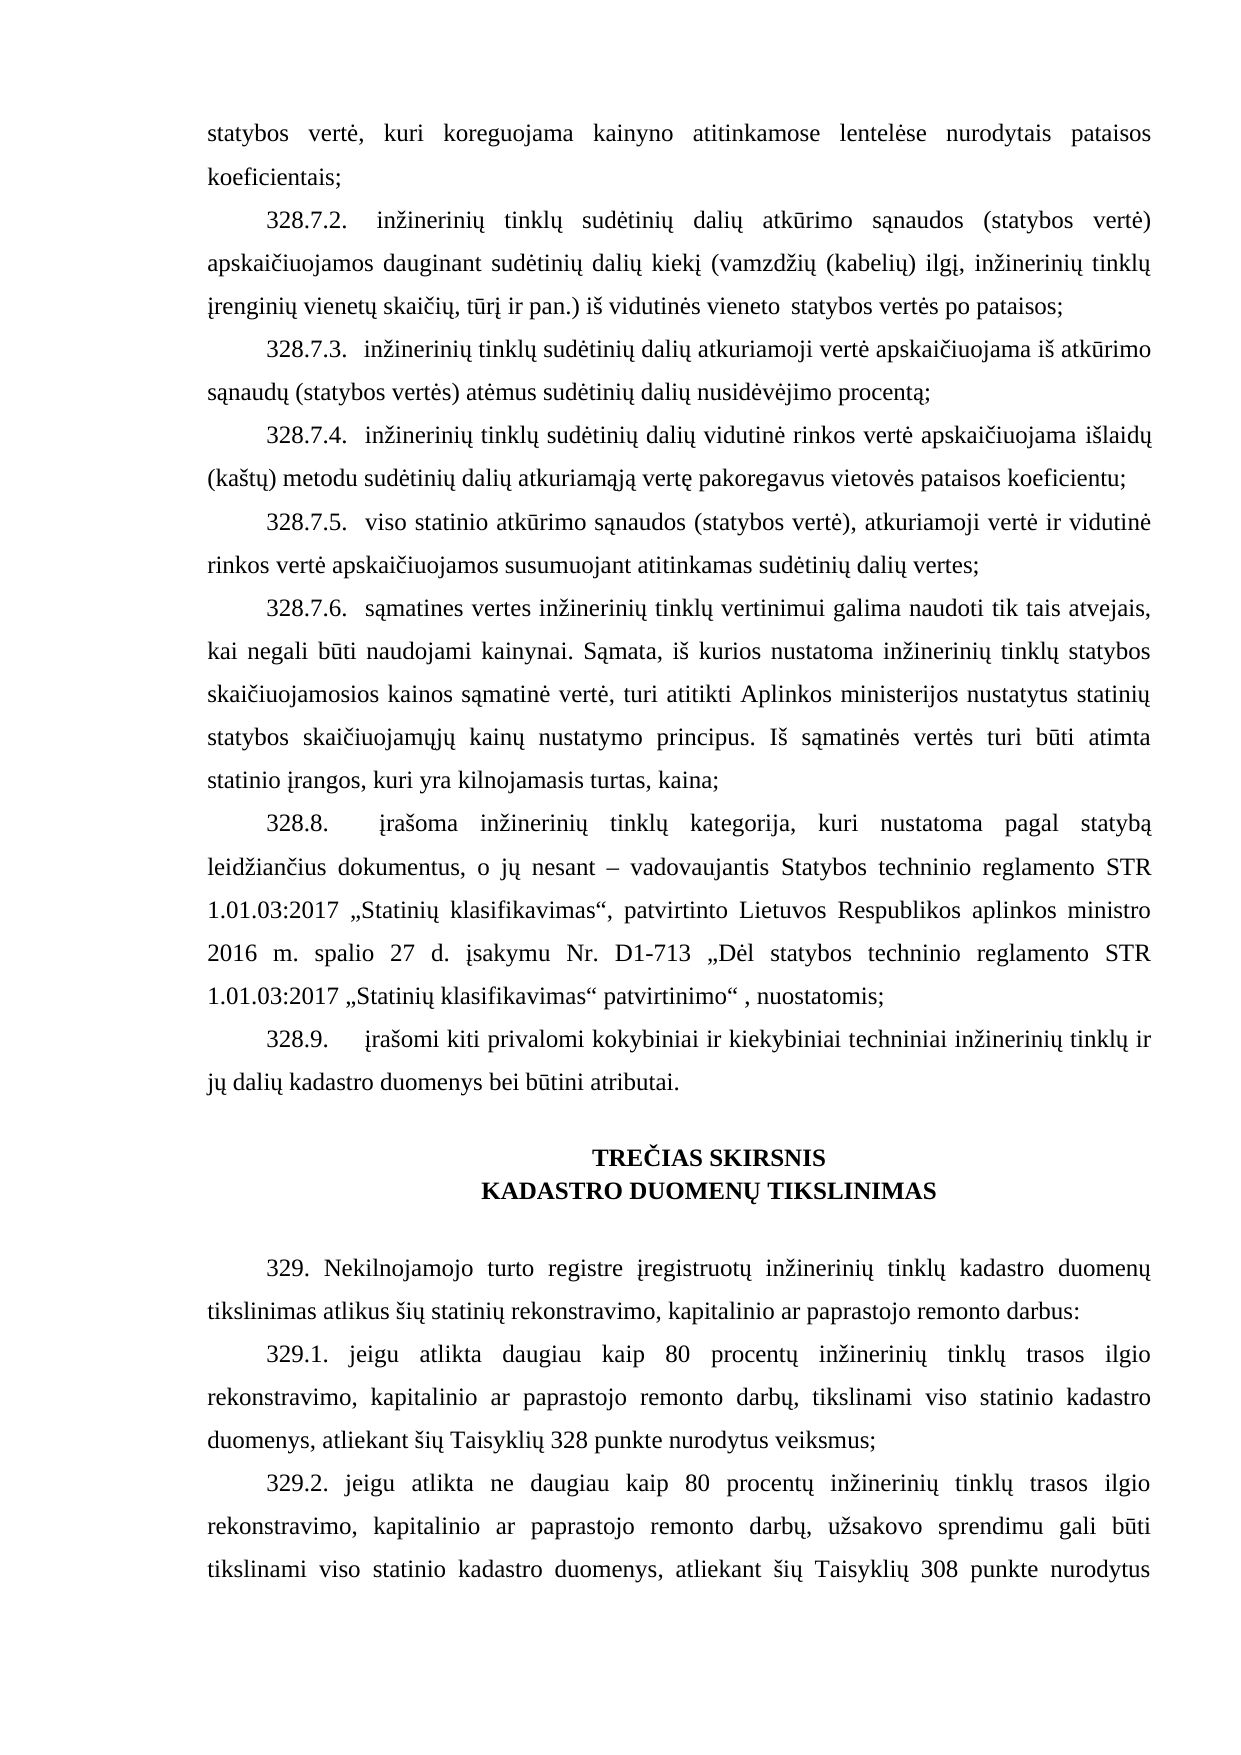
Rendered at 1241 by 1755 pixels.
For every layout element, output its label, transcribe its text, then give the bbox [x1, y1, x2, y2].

text KADASTRO DUOMENŲ TIKSLINIMAS [207, 1176, 1152, 1205]
text 328.7.4. inžinerinių tinklų sudėtinių dalių vidutinė rinkos vertė apskaičiuojama išlaidų (kaštų) metodu sudėtinių dalių atkuriamąją vertę pakoregavus vietovės pataisos koeficientu; [207, 420, 1152, 492]
text 328.8. įrašoma inžinerinių tinklų kategorija, kuri nustatoma pagal statybą leidžiančius dokumentus, o jų nesant – vadovaujantis Statybos techninio reglamento STR 1.01.03:2017 „Statinių klasifikavimas“, patvirtinto Lietuvos Respublikos aplinkos ministro 2016 m. spalio 27 d. įsakymu Nr. D1-713 „Dėl statybos techninio reglamento STR 1.01.03:2017 „Statinių klasifikavimas“ patvirtinimo“ , nuostatomis; [207, 808, 1152, 1010]
text 328.7.2. inžinerinių tinklų sudėtinių dalių atkūrimo sąnaudos (statybos vertė) apskaičiuojamos dauginant sudėtinių dalių kiekį (vamzdžių (kabelių) ilgį, inžinerinių tinklų įrenginių vienetų skaičių, tūrį ir pan.) iš vidutinės vieneto statybos vertės po pataisos; [207, 205, 1152, 320]
text 328.7.3. inžinerinių tinklų sudėtinių dalių atkuriamoji vertė apskaičiuojama iš atkūrimo sąnaudų (statybos vertės) atėmus sudėtinių dalių nusidėvėjimo procentą; [207, 334, 1152, 406]
text 328.7.6. sąmatines vertes inžinerinių tinklų vertinimui galima naudoti tik tais atvejais, kai negali būti naudojami kainynai. Sąmata, iš kurios nustatoma inžinerinių tinklų statybos skaičiuojamosios kainos sąmatinė vertė, turi atitikti Aplinkos ministerijos nustatytus statinių statybos skaičiuojamųjų kainų nustatymo principus. Iš sąmatinės vertės turi būti atimta statinio įrangos, kuri yra kilnojamasis turtas, kaina; [207, 593, 1152, 794]
text TREČIAS SKIRSNIS [207, 1143, 1152, 1172]
text 329.1. jeigu atlikta daugiau kaip 80 procentų inžinerinių tinklų trasos ilgio rekonstravimo, kapitalinio ar paprastojo remonto darbų, tikslinami viso statinio kadastro duomenys, atliekant šių Taisyklių 328 punkte nurodytus veiksmus; [207, 1339, 1152, 1454]
text 328.9. įrašomi kiti privalomi kokybiniai ir kiekybiniai techniniai inžinerinių tinklų ir jų dalių kadastro duomenys bei būtini atributai. [207, 1024, 1152, 1096]
text 328.7.5. viso statinio atkūrimo sąnaudos (statybos vertė), atkuriamoji vertė ir vidutinė rinkos vertė apskaičiuojamos susumuojant atitinkamas sudėtinių dalių vertes; [207, 507, 1152, 578]
text 329. Nekilnojamojo turto registre įregistruotų inžinerinių tinklų kadastro duomenų tikslinimas atlikus šių statinių rekonstravimo, kapitalinio ar paprastojo remonto darbus: [207, 1253, 1152, 1324]
text statybos vertė, kuri koreguojama kainyno atitinkamose lentelėse nurodytais pataisos koeficientais; [207, 118, 1152, 190]
text 329.2. jeigu atlikta ne daugiau kaip 80 procentų inžinerinių tinklų trasos ilgio rekonstravimo, kapitalinio ar paprastojo remonto darbų, užsakovo sprendimu gali būti tikslinami viso statinio kadastro duomenys, atliekant šių Taisyklių 308 punkte nurodytus [207, 1468, 1152, 1583]
